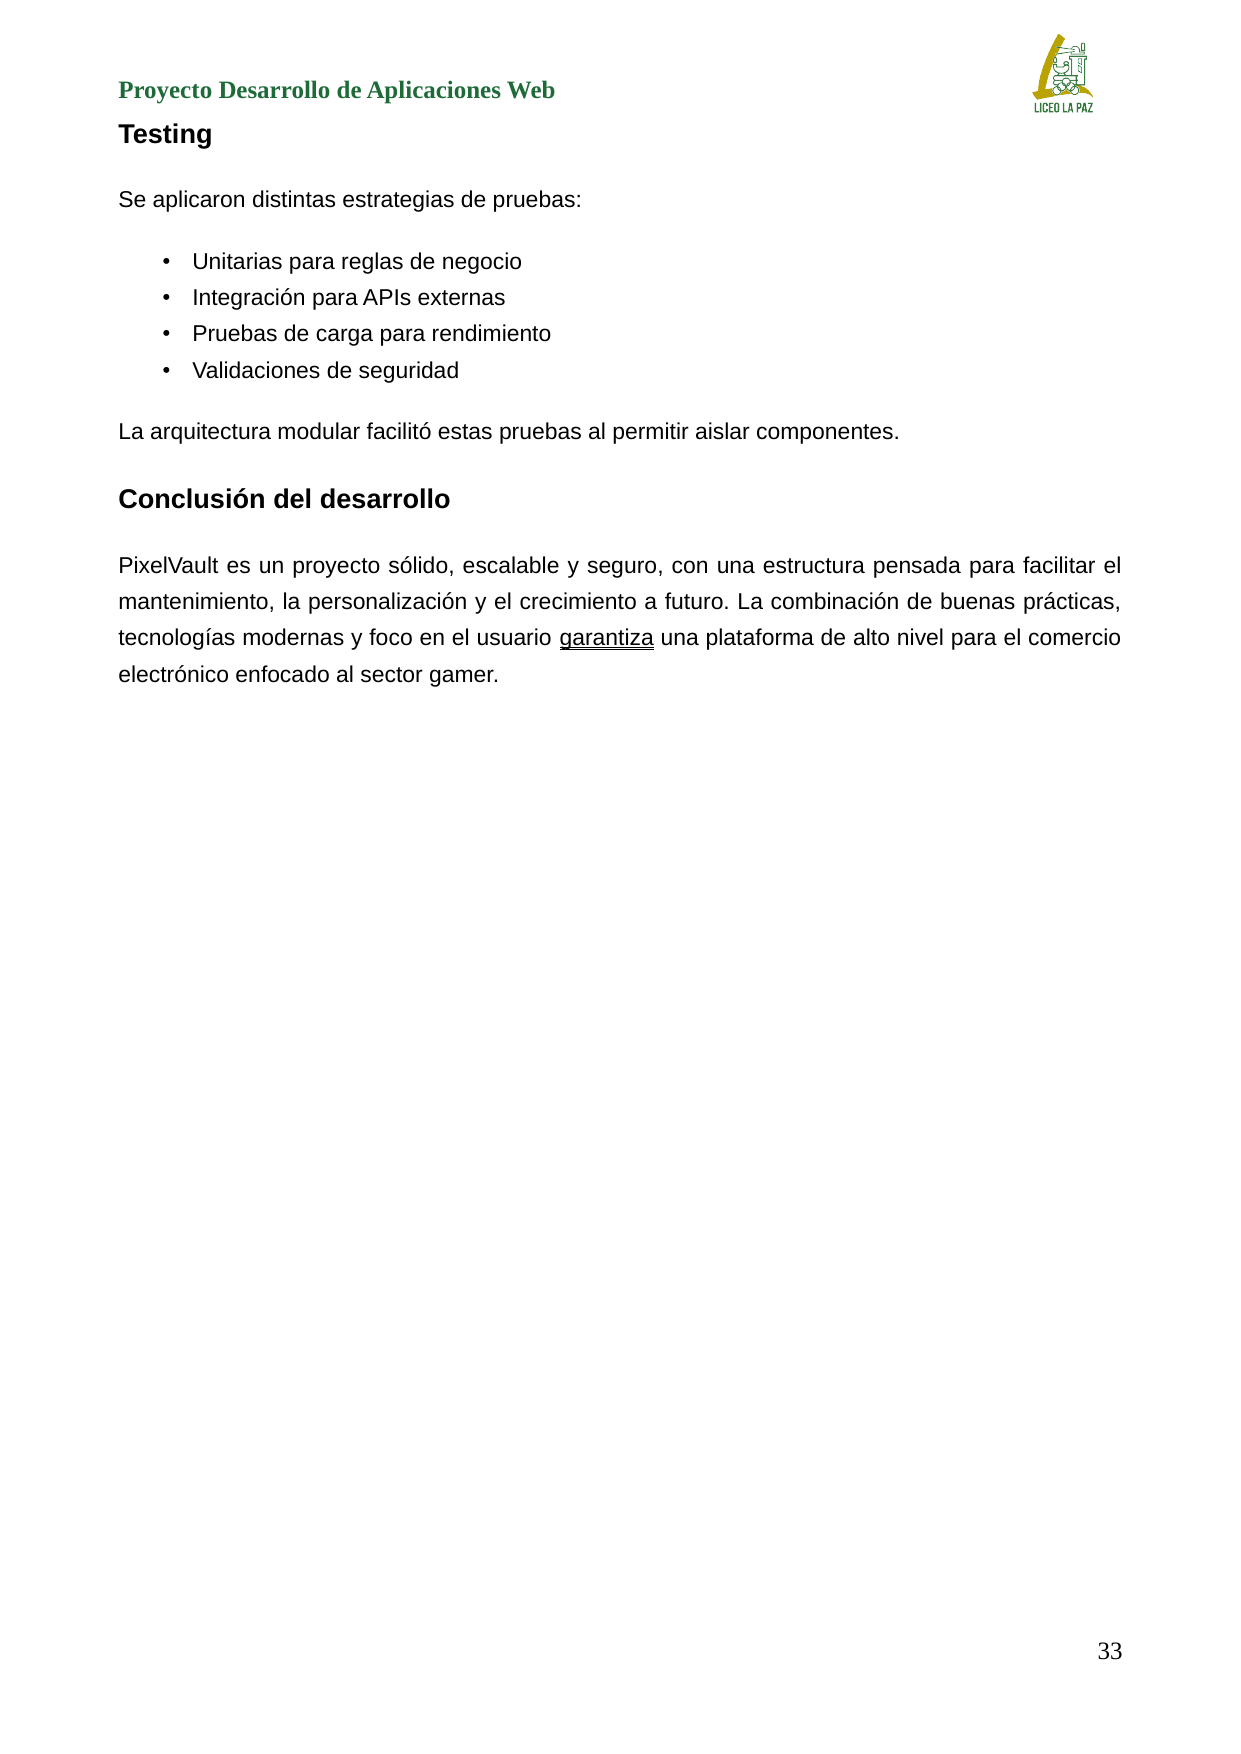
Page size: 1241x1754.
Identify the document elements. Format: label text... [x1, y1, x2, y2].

list Integración para APIs externas [162, 284, 1122, 310]
picture [1025, 26, 1100, 121]
text Se aplicaron distintas estrategias de pruebas: [118, 186, 1122, 213]
text La arquitectura modular facilitó estas pruebas al permitir aislar componentes. [118, 418, 1122, 444]
list Validaciones de seguridad [162, 357, 1122, 383]
subtitle Conclusión del desarrollo [118, 483, 1122, 515]
list Unitarias para reglas de negocio [162, 248, 1122, 274]
list Pruebas de carga para rendimiento [162, 320, 1122, 347]
text PixelVault es un proyecto sólido, escalable y seguro, con una estructura pensada para facilitar el mantenimiento, la personalización y el crecimiento a futuro. La combinación de buenas prácticas, tecnologías modernas y foco en el usuario garantiza una plataforma de alto nivel para el comercio electrónico enfocado al sector gamer. [118, 552, 1122, 687]
subtitle Testing [118, 118, 1122, 149]
